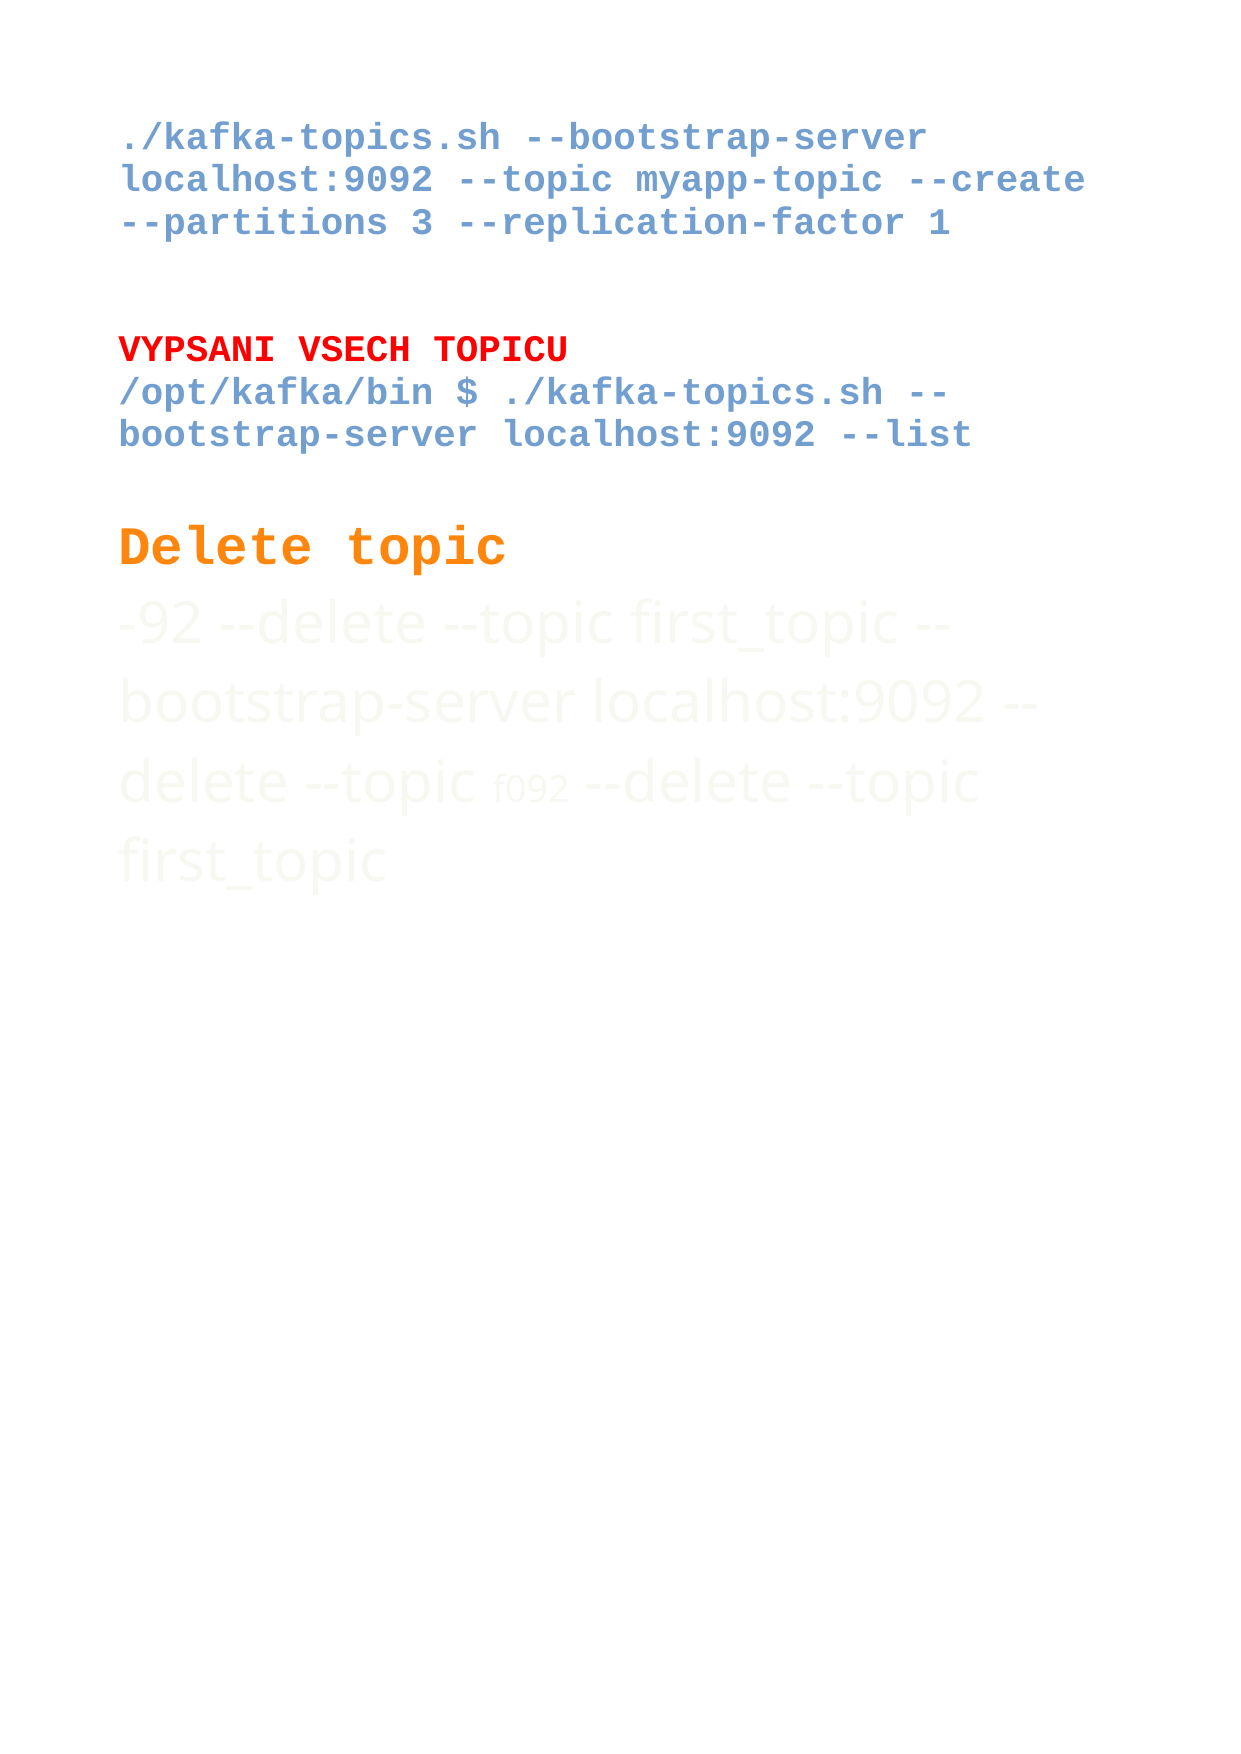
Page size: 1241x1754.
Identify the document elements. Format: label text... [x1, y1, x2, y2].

text -92 --delete --topic first_topic --bootstrap-server localhost:9092 --delete --topic f092 --delete --topic first_topic [118, 581, 1122, 899]
text Delete topic [118, 519, 1122, 581]
text VYPSANI VSECH TOPICU [118, 331, 1122, 373]
text /opt/kafka/bin $ ./kafka-topics.sh --bootstrap-server localhost:9092 --list [118, 373, 1122, 458]
text ./kafka-topics.sh --bootstrap-server localhost:9092 --topic myapp-topic --create --partitions 3 --replication-factor 1 [118, 118, 1122, 246]
